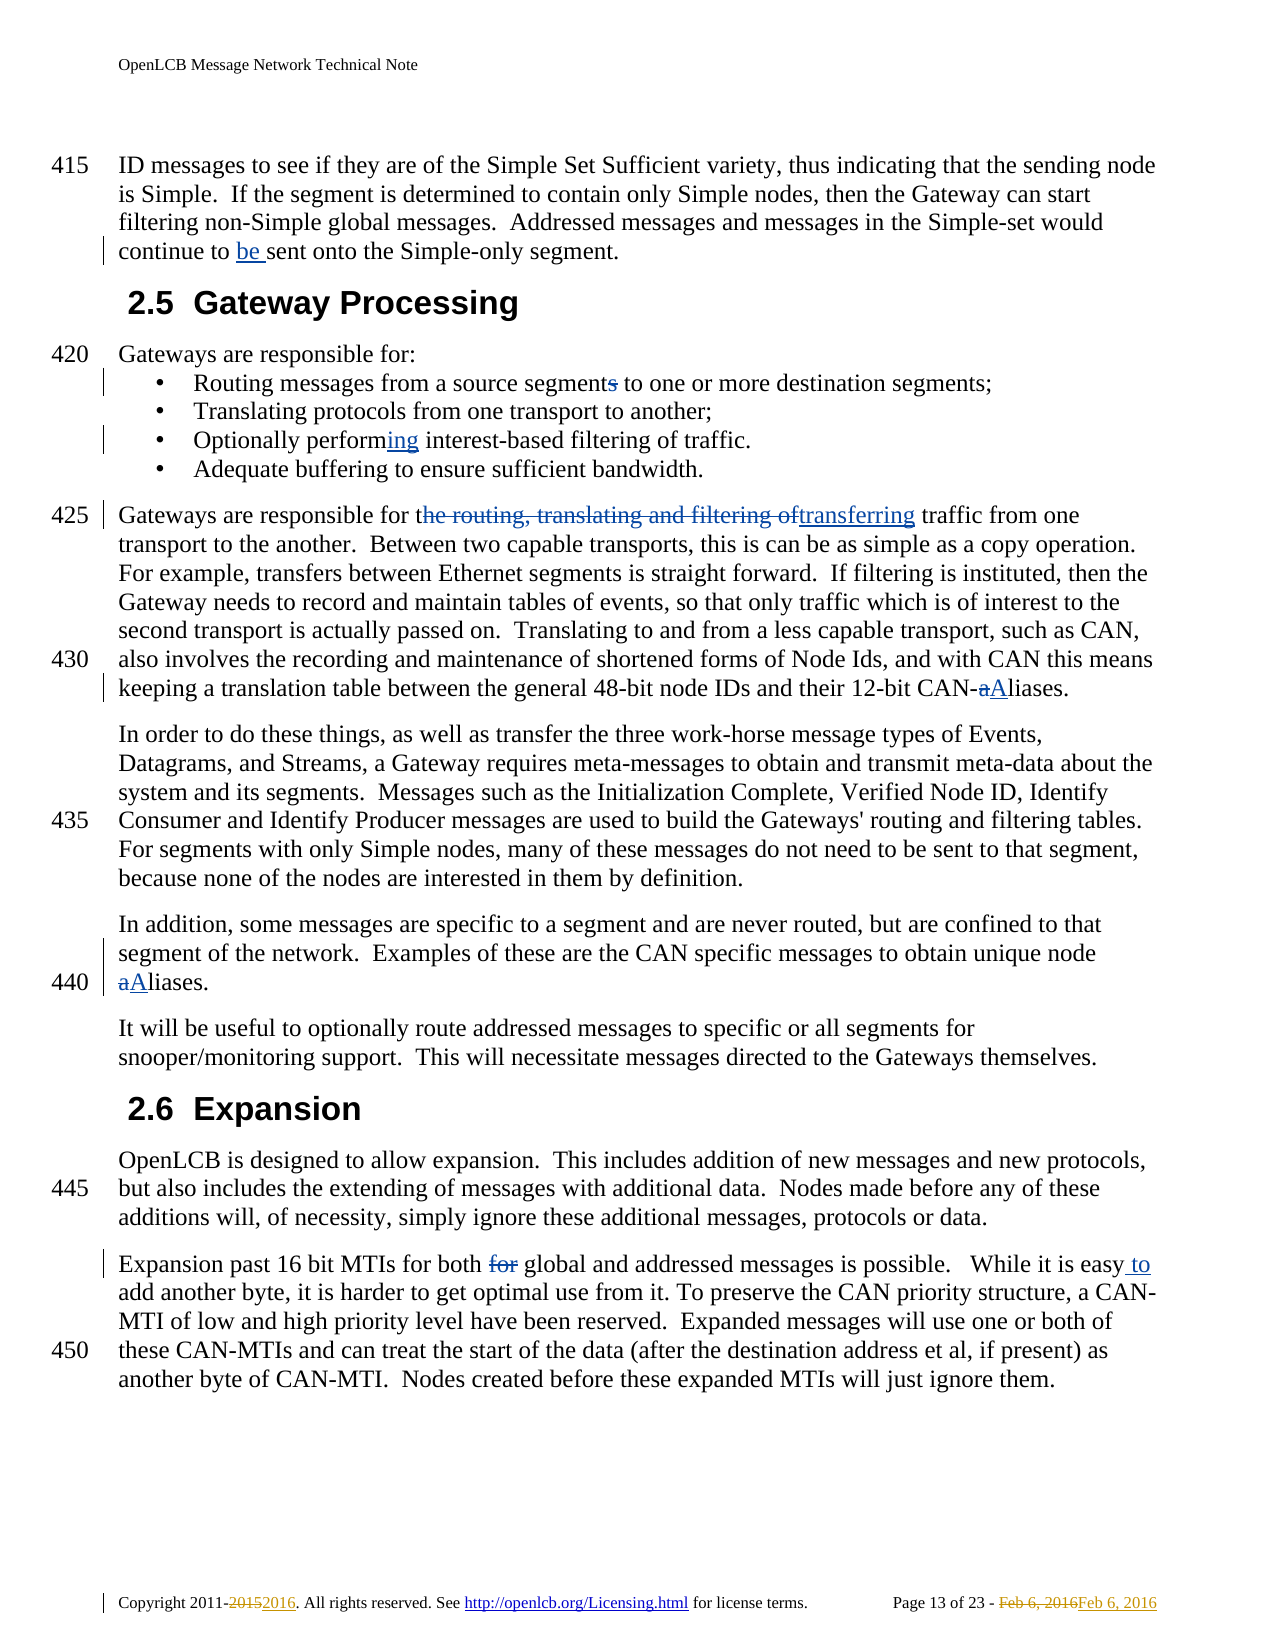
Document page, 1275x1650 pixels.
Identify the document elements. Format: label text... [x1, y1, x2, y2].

subtitle Expansion [118, 1089, 1157, 1127]
text OpenLCB is designed to allow expansion. This includes addition of new messages and new protocols, but also includes the extending of messages with additional data. Nodes made before any of these additions will, of necessity, simply ignore these additional messages, protocols or data. [118, 1145, 1157, 1231]
text Gateways are responsible for: [118, 339, 1157, 368]
text Gateways are responsible for ttransferring traffic from one transport to the another. Between two capable transports, this is can be as simple as a copy operation. For example, transfers between Ethernet segments is straight forward. If filtering is instituted, then the Gateway needs to record and maintain tables of events, so that only traffic which is of interest to the second transport is actually passed on. Translating to and from a less capable transport, such as CAN, also involves the recording and maintenance of shortened forms of Node Ids, and with CAN this means keeping a translation table between the general 48-bit node IDs and their 12-bit CAN-Aliases. [118, 500, 1157, 702]
text ID messages to see if they are of the Simple Set Sufficient variety, thus indicating that the sending node is Simple. If the segment is determined to contain only Simple nodes, then the Gateway can start filtering non-Simple global messages. Addressed messages and messages in the Simple-set would continue to be sent onto the Simple-only segment. [118, 150, 1157, 265]
list Adequate buffering to ensure sufficient bandwidth. [156, 454, 1157, 483]
text In addition, some messages are specific to a segment and are never routed, but are confined to that segment of the network. Examples of these are the CAN specific messages to obtain unique node Aliases. [118, 909, 1157, 996]
list Optionally performing interest-based filtering of traffic. [156, 425, 1157, 454]
text Expansion past 16 bit MTIs for both global and addressed messages is possible. While it is easy to add another byte, it is harder to get optimal use from it. To preserve the CAN priority structure, a CAN-MTI of low and high priority level have been reserved. Expanded messages will use one or both of these CAN-MTIs and can treat the start of the data (after the destination address et al, if present) as another byte of CAN-MTI. Nodes created before these expanded MTIs will just ignore them. [118, 1249, 1157, 1392]
text In order to do these things, as well as transfer the three work-horse message types of Events, Datagrams, and Streams, a Gateway requires meta-messages to obtain and transmit meta-data about the system and its segments. Messages such as the Initialization Complete, Verified Node ID, Identify Consumer and Identify Producer messages are used to build the Gateways' routing and filtering tables. For segments with only Simple nodes, many of these messages do not need to be sent to that segment, because none of the nodes are interested in them by definition. [118, 719, 1157, 892]
subtitle Gateway Processing [118, 283, 1157, 321]
text It will be useful to optionally route addressed messages to specific or all segments for snooper/monitoring support. This will necessitate messages directed to the Gateways themselves. [118, 1013, 1157, 1071]
list Translating protocols from one transport to another; [156, 396, 1157, 425]
list Routing messages from a source segment to one or more destination segments; [156, 368, 1157, 396]
